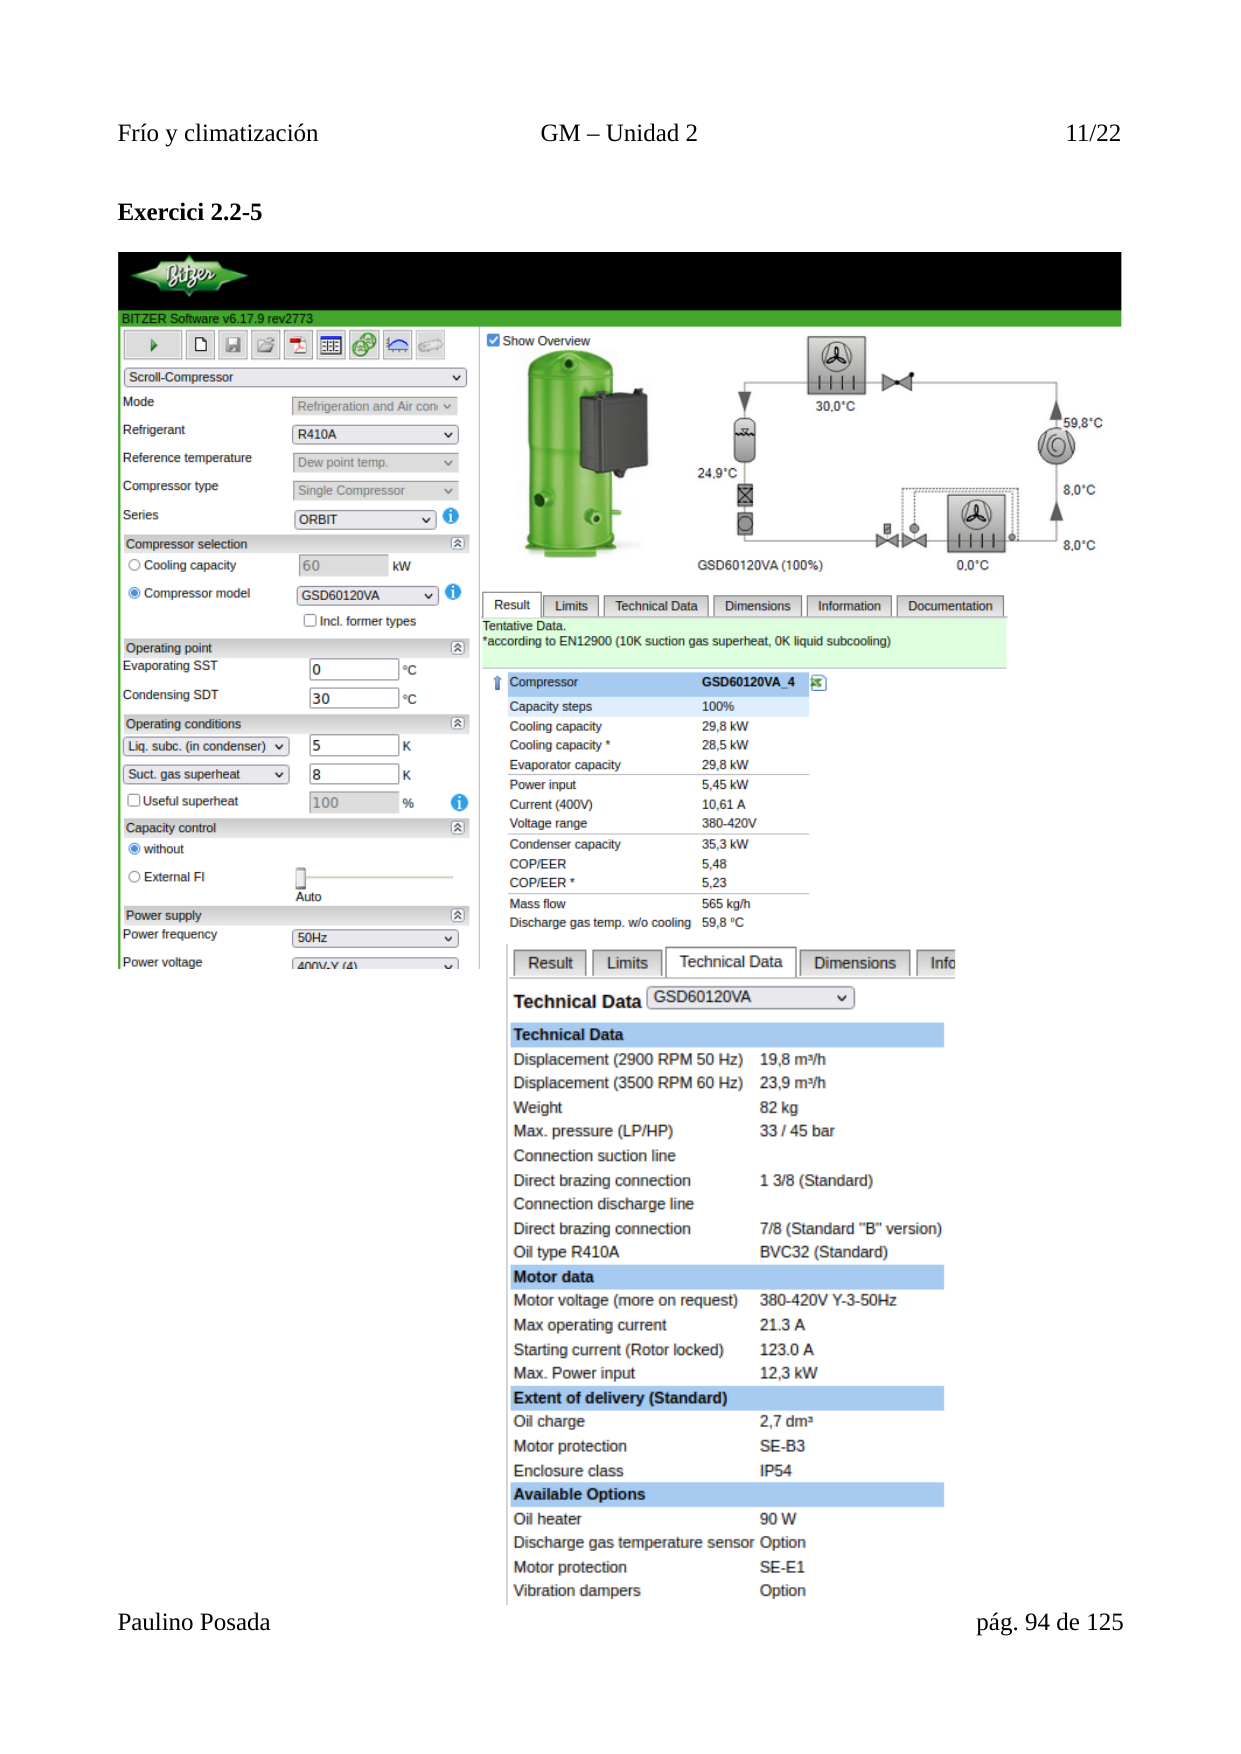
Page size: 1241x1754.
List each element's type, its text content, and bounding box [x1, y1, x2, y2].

picture [117, 252, 1122, 1605]
text Exercici 2.2-5 [117, 197, 1123, 226]
